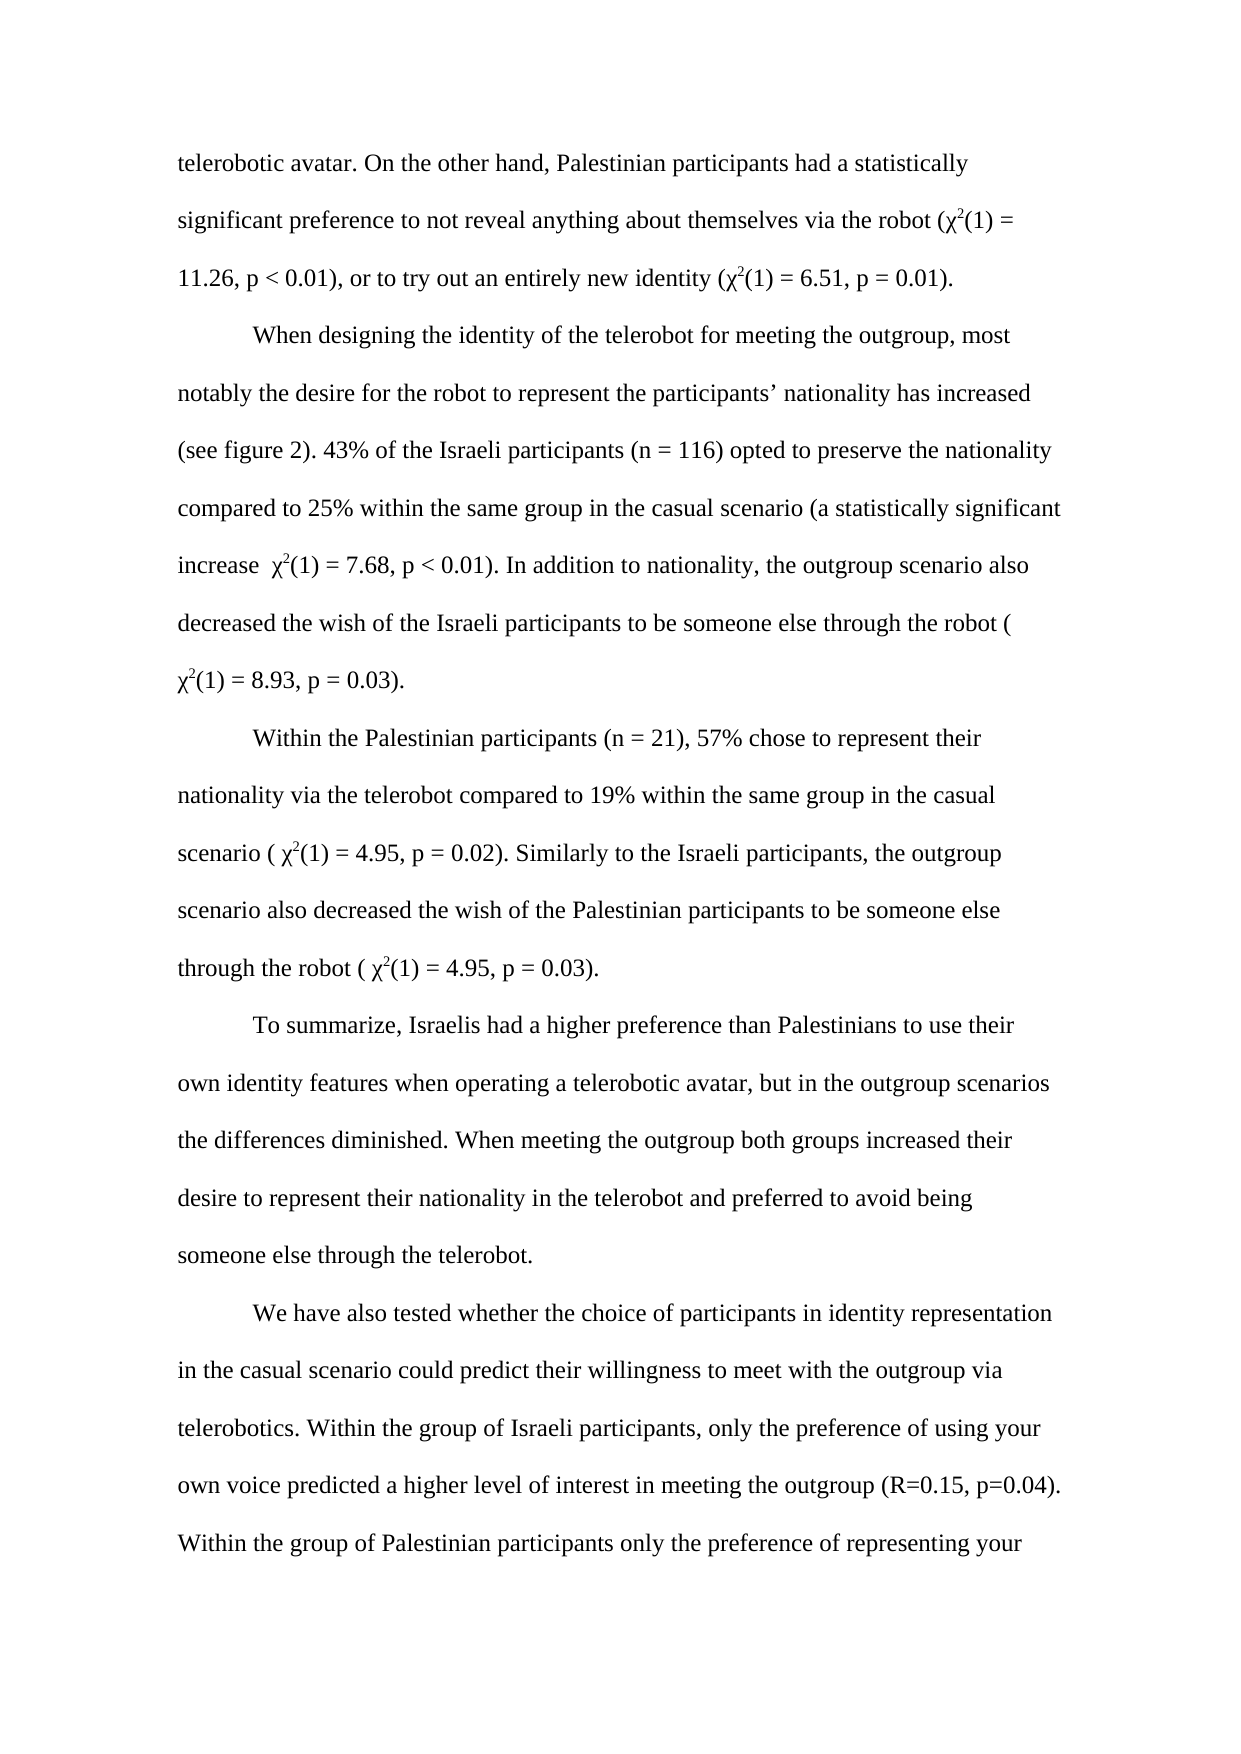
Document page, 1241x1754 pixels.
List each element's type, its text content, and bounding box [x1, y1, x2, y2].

text To summarize, Israelis had a higher preference than Palestinians to use their own identity features when operating a telerobotic avatar, but in the outgroup scenarios the differences diminished. When meeting the outgroup both groups increased their desire to represent their nationality in the telerobot and preferred to avoid being someone else through the telerobot. [177, 1010, 1063, 1269]
text telerobotic avatar. On the other hand, Palestinian participants had a statistically significant preference to not reveal anything about themselves via the robot (χ2(1) = 11.26, p < 0.01), or to try out an entirely new identity (χ2(1) = 6.51, p = 0.01). [177, 148, 1063, 291]
text We have also tested whether the choice of participants in identity representation in the casual scenario could predict their willingness to meet with the outgroup via telerobotics. Within the group of Israeli participants, only the preference of using your own voice predicted a higher level of interest in meeting the outgroup (R=0.15, p=0.04). Within the group of Palestinian participants only the preference of representing your [177, 1298, 1063, 1556]
text When designing the identity of the telerobot for meeting the outgroup, most notably the desire for the robot to represent the participants’ nationality has increased (see figure 2). 43% of the Israeli participants (n = 116) opted to preserve the nationality compared to 25% within the same group in the casual scenario (a statistically significant increase χ2(1) = 7.68, p < 0.01). In addition to nationality, the outgroup scenario also decreased the wish of the Israeli participants to be someone else through the robot ( χ2(1) = 8.93, p = 0.03). [177, 320, 1063, 694]
text Within the Palestinian participants (n = 21), 57% chose to represent their nationality via the telerobot compared to 19% within the same group in the casual scenario ( χ2(1) = 4.95, p = 0.02). Similarly to the Israeli participants, the outgroup scenario also decreased the wish of the Palestinian participants to be someone else through the robot ( χ2(1) = 4.95, p = 0.03). [177, 723, 1063, 981]
